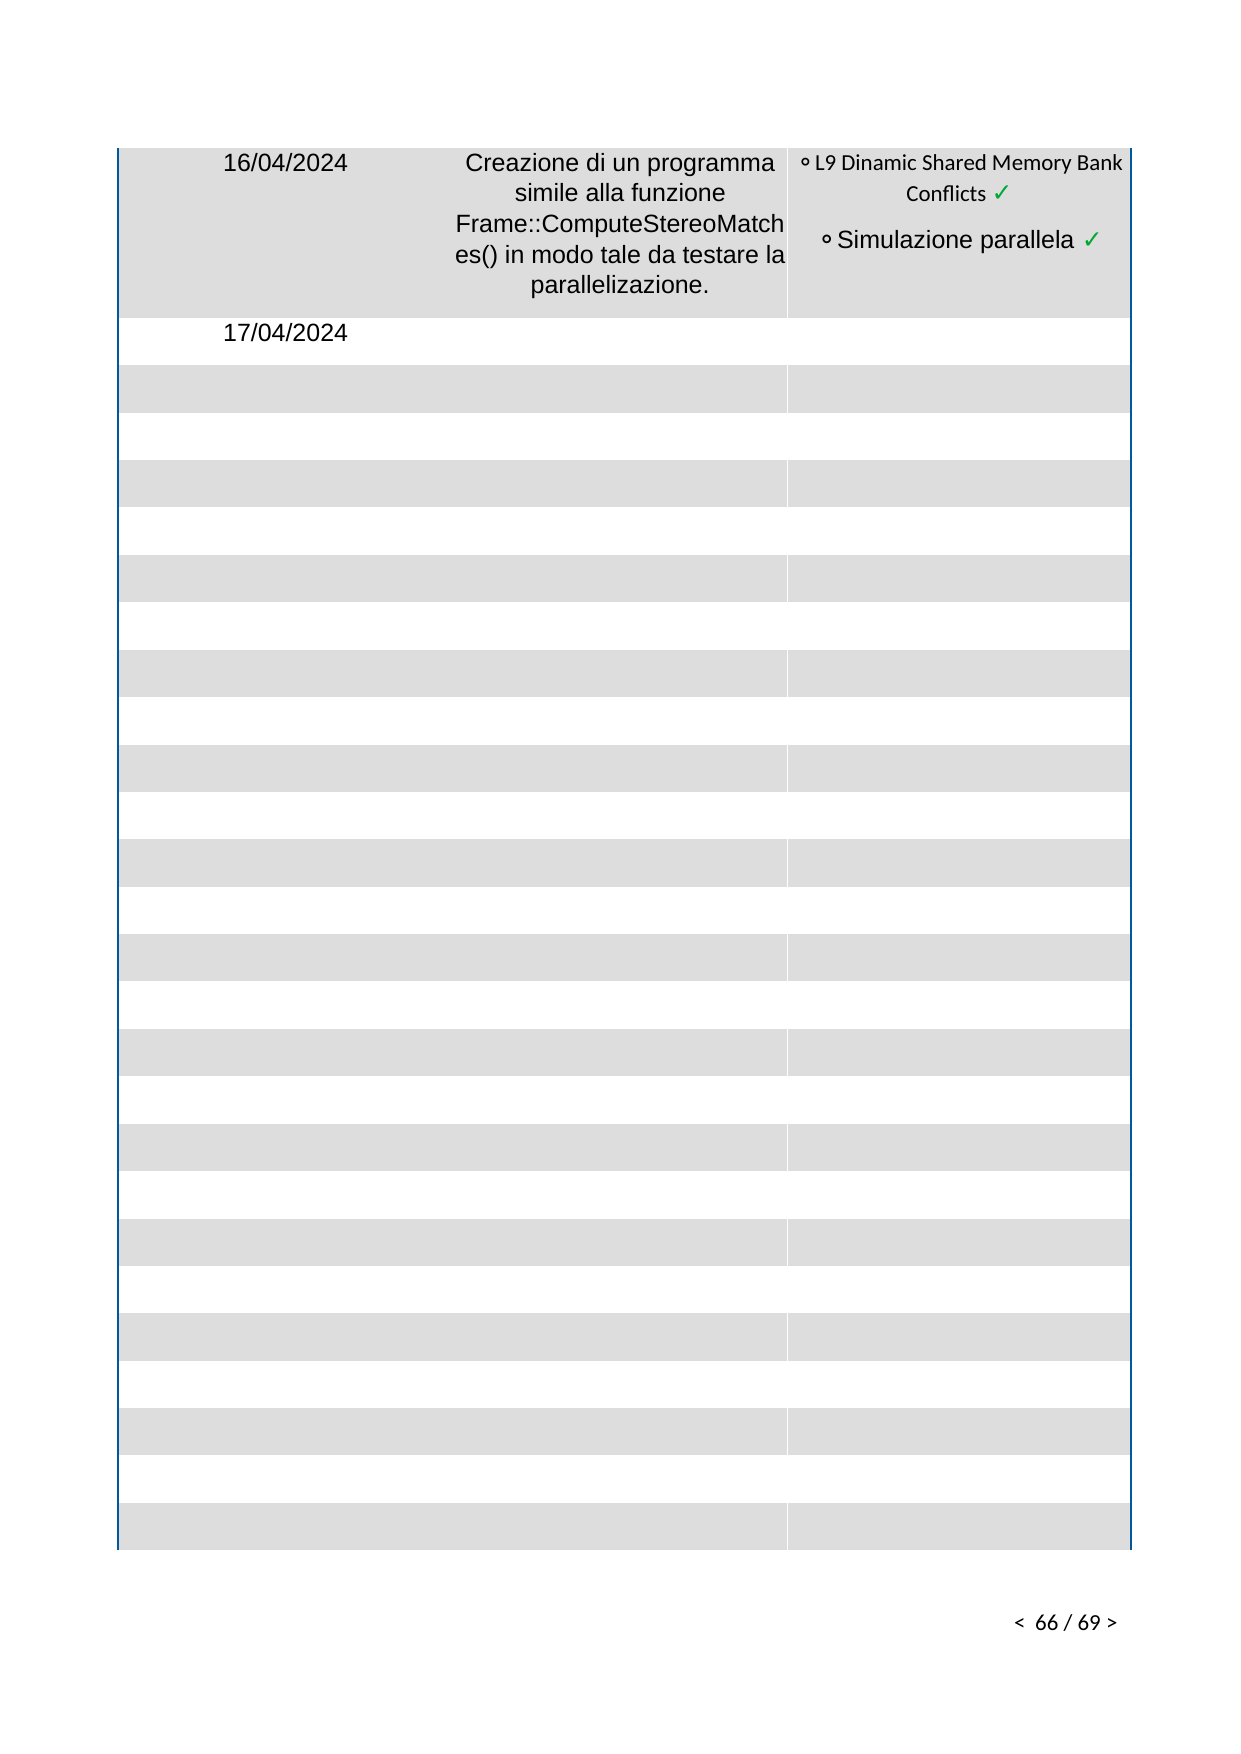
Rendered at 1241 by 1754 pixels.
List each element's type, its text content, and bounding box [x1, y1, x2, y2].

table_cell [453, 887, 787, 934]
table_cell [119, 1124, 453, 1171]
table_cell [119, 1029, 453, 1076]
table_cell [788, 1029, 1130, 1076]
table_cell [119, 887, 453, 934]
table_cell [453, 1219, 787, 1266]
table_cell [788, 508, 1130, 555]
table_cell [788, 1124, 1130, 1171]
table_cell [453, 555, 787, 602]
table_cell [788, 1455, 1130, 1503]
table_cell [453, 460, 787, 507]
table_cell [453, 1455, 787, 1503]
table_cell [453, 365, 787, 413]
table_cell [119, 365, 453, 413]
table_cell [788, 460, 1130, 507]
table_cell [119, 1455, 453, 1503]
table_cell Creazione di un programma simile alla funzione Frame::ComputeStereoMatches() in modo tale da testare la parallelizazione. [453, 148, 787, 318]
table_cell [788, 1361, 1130, 1408]
table_cell [788, 887, 1130, 934]
table_cell [788, 745, 1130, 792]
table_cell [453, 1171, 787, 1218]
table_cell [788, 318, 1130, 365]
table_cell [119, 1171, 453, 1218]
table_cell [788, 981, 1130, 1029]
table_cell [788, 697, 1130, 744]
table_cell [119, 1313, 453, 1361]
table_cell [788, 650, 1130, 697]
table_cell 16/04/2024 [119, 148, 453, 318]
table_cell [119, 1408, 453, 1455]
table_cell [453, 697, 787, 744]
table_cell [453, 981, 787, 1029]
table_cell ⚬L9 Dinamic Shared Memory Bank Conflicts ✓ ⚬Simulazione parallela ✓ [788, 148, 1130, 318]
table_cell [788, 934, 1130, 981]
table_cell [453, 1503, 787, 1550]
table_cell [453, 602, 787, 650]
table_cell [453, 650, 787, 697]
table_cell [119, 1503, 453, 1550]
table_cell [788, 1076, 1130, 1124]
table_cell [788, 1408, 1130, 1455]
table_cell [119, 934, 453, 981]
table_cell [119, 697, 453, 744]
table_cell [453, 1266, 787, 1313]
table_cell [788, 602, 1130, 650]
table_cell [119, 792, 453, 839]
table_cell [788, 365, 1130, 413]
table_cell [119, 602, 453, 650]
table_cell [453, 1076, 787, 1124]
table_cell [119, 1361, 453, 1408]
table_cell [119, 413, 453, 460]
table_cell [453, 413, 787, 460]
table_cell [788, 839, 1130, 887]
table_cell [119, 650, 453, 697]
table_cell [453, 1313, 787, 1361]
table_cell [788, 555, 1130, 602]
table_cell [119, 460, 453, 507]
table_cell [453, 1124, 787, 1171]
table_cell [788, 792, 1130, 839]
table_cell [453, 745, 787, 792]
table_cell [788, 413, 1130, 460]
table_cell [453, 508, 787, 555]
table_cell [788, 1171, 1130, 1218]
table_cell [453, 1408, 787, 1455]
table_cell [788, 1503, 1130, 1550]
table_cell [453, 934, 787, 981]
table_cell [453, 1029, 787, 1076]
table_cell [453, 318, 787, 365]
table_cell [119, 508, 453, 555]
table_cell [453, 792, 787, 839]
table_cell [119, 1266, 453, 1313]
table_cell [119, 555, 453, 602]
table_cell 17/04/2024 [119, 318, 453, 365]
table_cell [453, 839, 787, 887]
table_cell [788, 1313, 1130, 1361]
table_cell [119, 981, 453, 1029]
table_cell [453, 1361, 787, 1408]
table_cell [119, 1076, 453, 1124]
table_cell [788, 1266, 1130, 1313]
table_cell [119, 839, 453, 887]
table_cell [788, 1219, 1130, 1266]
table_cell [119, 1219, 453, 1266]
table_cell [119, 745, 453, 792]
